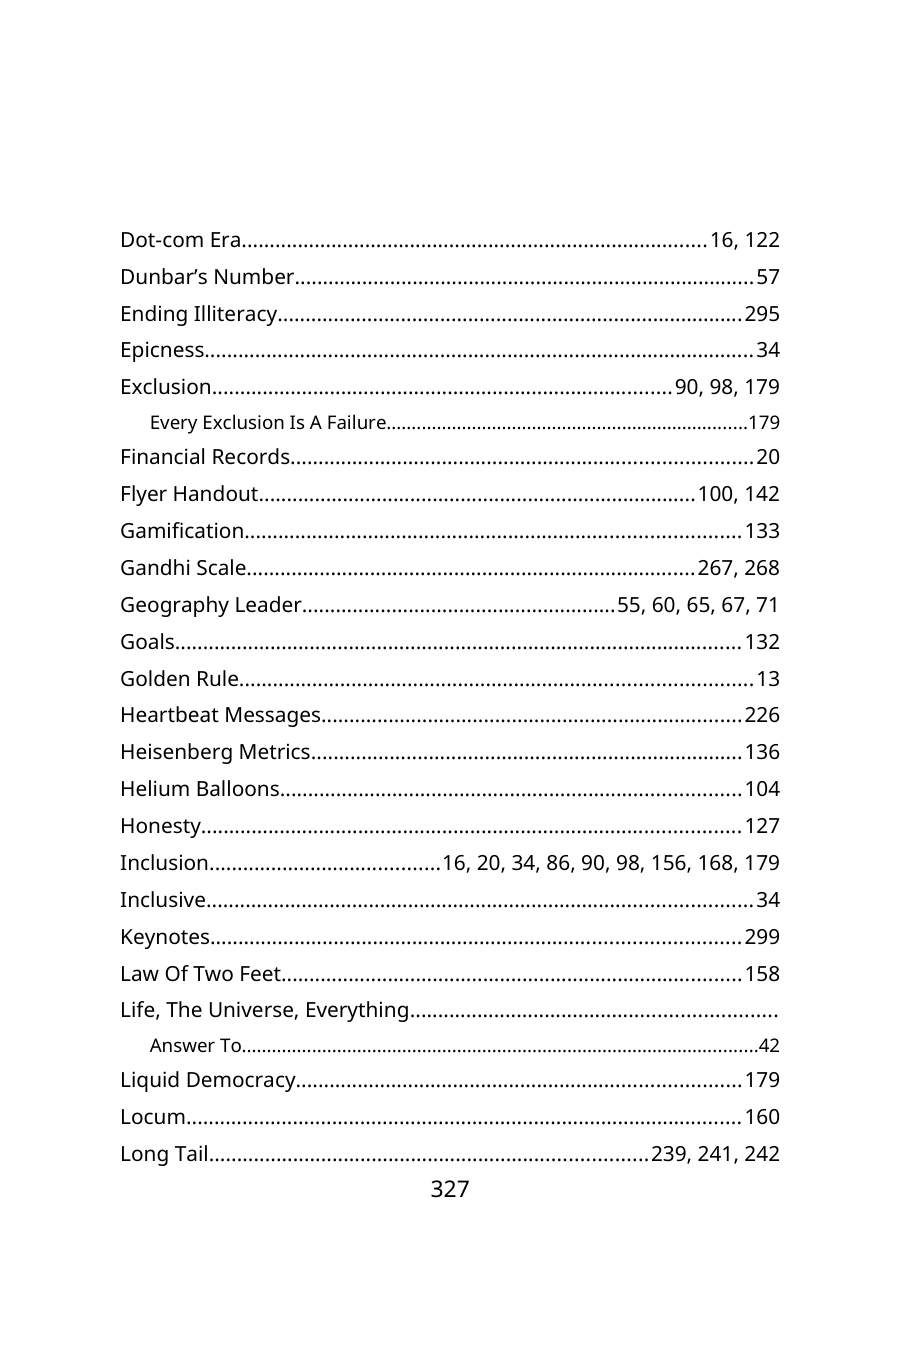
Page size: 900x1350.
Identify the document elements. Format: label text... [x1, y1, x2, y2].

text Long Tail 239, 241, 242 [120, 1139, 780, 1168]
text Keynotes 299 [120, 922, 780, 950]
text Honesty 127 [120, 811, 780, 840]
text Answer To 42 [149, 1032, 780, 1058]
text Ending Illiteracy 295 [120, 299, 780, 327]
text Gamification 133 [120, 516, 780, 545]
text Every Exclusion Is A Failure 179 [149, 409, 780, 435]
text Inclusive 34 [120, 885, 780, 913]
text Helium Balloons 104 [120, 774, 780, 803]
text Exclusion 90, 98, 179 [120, 372, 780, 401]
text Inclusion 16, 20, 34, 86, 90, 98, 156, 168, 179 [120, 848, 780, 877]
text Goals 132 [120, 627, 780, 655]
text Gandhi Scale 267, 268 [120, 553, 780, 582]
text Dot-com Era 16, 122 [120, 225, 780, 253]
text Dunbar’s Number 57 [120, 262, 780, 290]
text Epicness 34 [120, 336, 780, 364]
text Financial Records 20 [120, 442, 780, 471]
text Geography Leader 55, 60, 65, 67, 71 [120, 590, 780, 618]
text Locum 160 [120, 1102, 780, 1131]
text Life, The Universe, Everything [120, 996, 780, 1024]
text Golden Rule 13 [120, 664, 780, 692]
text Liquid Democracy 179 [120, 1066, 780, 1094]
text Flyer Handout 100, 142 [120, 479, 780, 508]
text Heartbeat Messages 226 [120, 701, 780, 729]
text Law Of Two Feet 158 [120, 959, 780, 987]
text Heisenberg Metrics 136 [120, 737, 780, 766]
